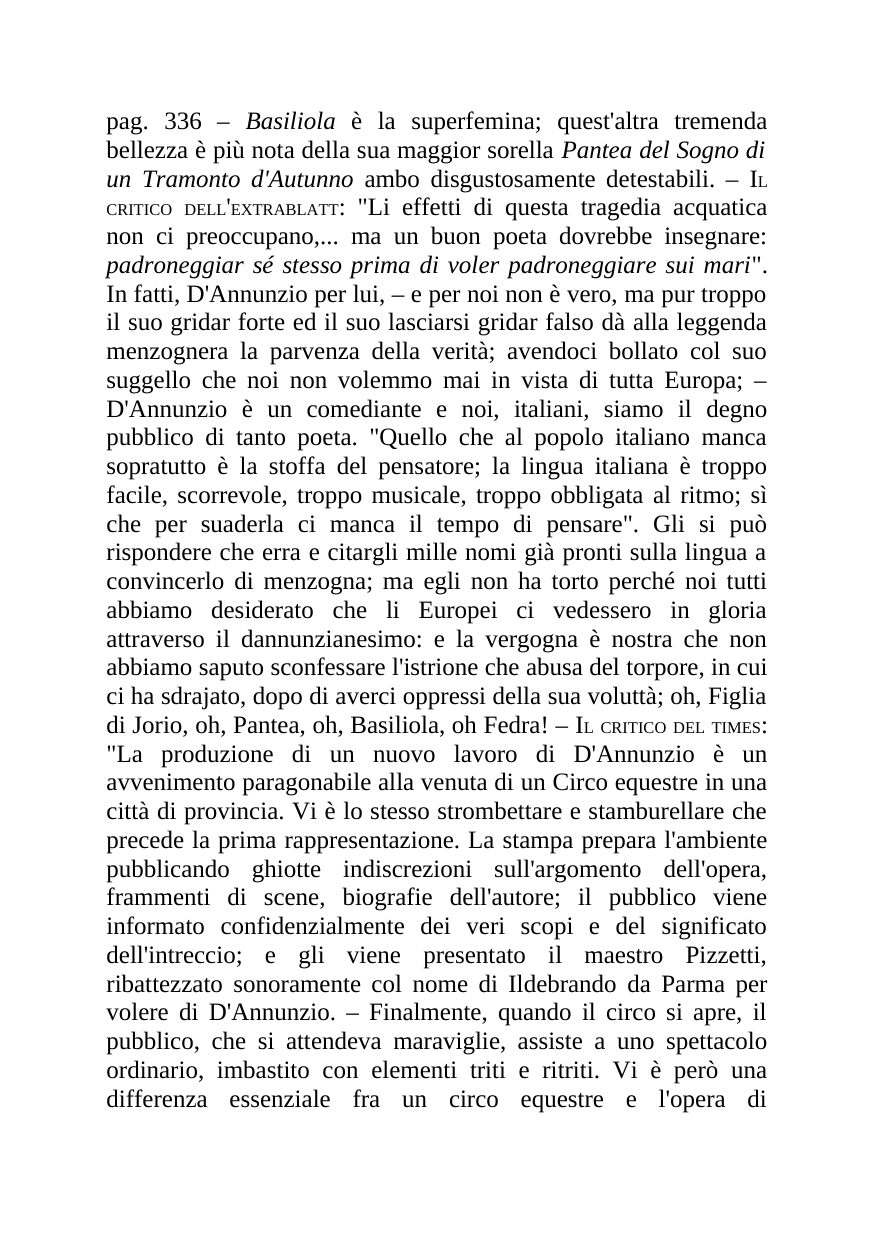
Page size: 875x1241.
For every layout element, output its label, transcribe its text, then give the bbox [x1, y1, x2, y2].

text pag. 336 – Basiliola è la superfemina; quest'altra tremenda bellezza è più nota della sua maggior sorella Pantea del Sogno di un Tramonto d'Autunno ambo disgustosamente detestabili. – Il critico dell'extrablatt: "Li effetti di questa tragedia acquatica non ci preoccupano,... ma un buon poeta dovrebbe insegnare: padroneggiar sé stesso prima di voler padroneggiare sui mari". In fatti, D'Annunzio per lui, – e per noi non è vero, ma pur troppo il suo gridar forte ed il suo lasciarsi gridar falso dà alla leggenda menzognera la parvenza della verità; avendoci bollato col suo suggello che noi non volemmo mai in vista di tutta Europa; – D'Annunzio è un comediante e noi, italiani, siamo il degno pubblico di tanto poeta. "Quello che al popolo italiano manca sopratutto è la stoffa del pensatore; la lingua italiana è troppo facile, scorrevole, troppo musicale, troppo obbligata al ritmo; sì che per suaderla ci manca il tempo di pensare". Gli si può rispondere che erra e citargli mille nomi già pronti sulla lingua a convincerlo di menzogna; ma egli non ha torto perché noi tutti abbiamo desiderato che li Europei ci vedessero in gloria attraverso il dannunzianesimo: e la vergogna è nostra che non abbiamo saputo sconfessare l'istrione che abusa del torpore, in cui ci ha sdrajato, dopo di averci oppressi della sua voluttà; oh, Figlia di Jorio, oh, Pantea, oh, Basiliola, oh Fedra! – Il critico del times: "La produzione di un nuovo lavoro di D'Annunzio è un avvenimento paragonabile alla venuta di un Circo equestre in una città di provincia. Vi è lo stesso strombettare e stamburellare che precede la prima rappresentazione. La stampa prepara l'ambiente pubblicando ghiotte indiscrezioni sull'argomento dell'opera, frammenti di scene, biografie dell'autore; il pubblico viene informato confidenzialmente dei veri scopi e del significato dell'intreccio; e gli viene presentato il maestro Pizzetti, ribattezzato sonoramente col nome di Ildebrando da Parma per volere di D'Annunzio. – Finalmente, quando il circo si apre, il pubblico, che si attendeva maraviglie, assiste a uno spettacolo ordinario, imbastito con elementi triti e ritriti. Vi è però una differenza essenziale fra un circo equestre e l'opera di [106, 106, 768, 1112]
